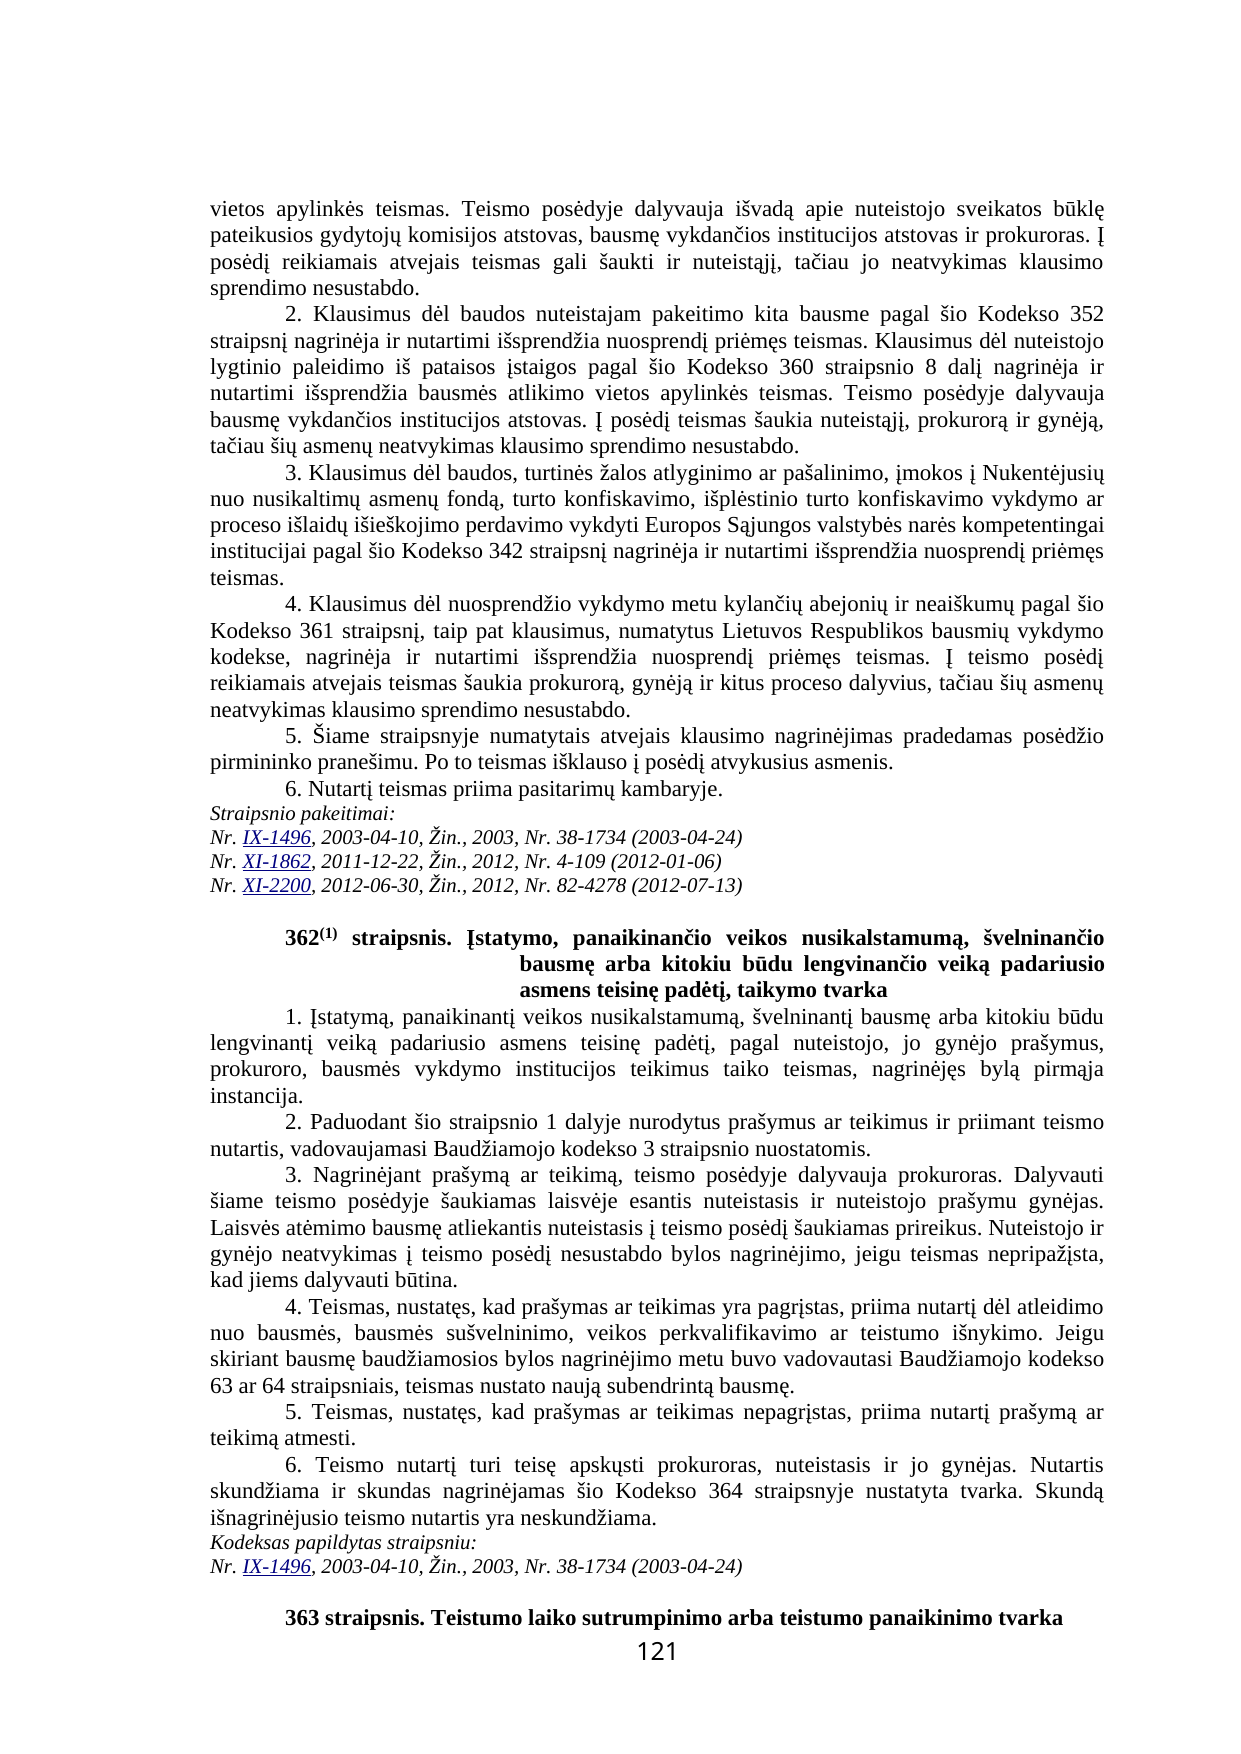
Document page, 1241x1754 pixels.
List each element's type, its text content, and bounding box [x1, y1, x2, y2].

text 4. Teismas, nustatęs, kad prašymas ar teikimas yra pagrįstas, priima nutartį dėl atleidimo nuo bausmės, bausmės sušvelninimo, veikos perkvalifikavimo ar teistumo išnykimo. Jeigu skiriant bausmę baudžiamosios bylos nagrinėjimo metu buvo vadovautasi Baudžiamojo kodekso 63 ar 64 straipsniais, teismas nustato naują subendrintą bausmę. [210, 1293, 1106, 1398]
text 1. Įstatymą, panaikinantį veikos nusikalstamumą, švelninantį bausmę arba kitokiu būdu lengvinantį veiką padariusio asmens teisinę padėtį, pagal nuteistojo, jo gynėjo prašymus, prokuroro, bausmės vykdymo institucijos teikimus taiko teismas, nagrinėjęs bylą pirmąja instancija. [210, 1003, 1106, 1108]
text 5. Teismas, nustatęs, kad prašymas ar teikimas nepagrįstas, priima nutartį prašymą ar teikimą atmesti. [210, 1398, 1106, 1451]
text 2. Klausimus dėl baudos nuteistajam pakeitimo kita bausme pagal šio Kodekso 352 straipsnį nagrinėja ir nutartimi išsprendžia nuosprendį priėmęs teismas. Klausimus dėl nuteistojo lygtinio paleidimo iš pataisos įstaigos pagal šio Kodekso 360 straipsnio 8 dalį nagrinėja ir nutartimi išsprendžia bausmės atlikimo vietos apylinkės teismas. Teismo posėdyje dalyvauja bausmę vykdančios institucijos atstovas. Į posėdį teismas šaukia nuteistąjį, prokurorą ir gynėją, tačiau šių asmenų neatvykimas klausimo sprendimo nesustabdo. [210, 300, 1106, 458]
text 363 straipsnis. Teistumo laiko sutrumpinimo arba teistumo panaikinimo tvarka [285, 1604, 1106, 1631]
text 6. Nutartį teismas priima pasitarimų kambaryje. [210, 775, 1106, 801]
text 3. Klausimus dėl baudos, turtinės žalos atlyginimo ar pašalinimo, įmokos į Nukentėjusių nuo nusikaltimų asmenų fondą, turto konfiskavimo, išplėstinio turto konfiskavimo vykdymo ar proceso išlaidų išieškojimo perdavimo vykdyti Europos Sąjungos valstybės narės kompetentingai institucijai pagal šio Kodekso 342 straipsnį nagrinėja ir nutartimi išsprendžia nuosprendį priėmęs teismas. [210, 458, 1106, 590]
text 5. Šiame straipsnyje numatytais atvejais klausimo nagrinėjimas pradedamas posėdžio pirmininko pranešimu. Po to teismas išklauso į posėdį atvykusius asmenis. [210, 722, 1106, 775]
text Straipsnio pakeitimai: [210, 801, 1106, 825]
text vietos apylinkės teismas. Teismo posėdyje dalyvauja išvadą apie nuteistojo sveikatos būklę pateikusios gydytojų komisijos atstovas, bausmę vykdančios institucijos atstovas ir prokuroras. Į posėdį reikiamais atvejais teismas gali šaukti ir nuteistąjį, tačiau jo neatvykimas klausimo sprendimo nesustabdo. [210, 195, 1106, 300]
text Nr. IX-1496, 2003-04-10, Žin., 2003, Nr. 38-1734 (2003-04-24) [210, 825, 1106, 849]
text 4. Klausimus dėl nuosprendžio vykdymo metu kylančių abejonių ir neaiškumų pagal šio Kodekso 361 straipsnį, taip pat klausimus, numatytus Lietuvos Respublikos bausmių vykdymo kodekse, nagrinėja ir nutartimi išsprendžia nuosprendį priėmęs teismas. Į teismo posėdį reikiamais atvejais teismas šaukia prokurorą, gynėją ir kitus proceso dalyvius, tačiau šių asmenų neatvykimas klausimo sprendimo nesustabdo. [210, 590, 1106, 722]
text 3. Nagrinėjant prašymą ar teikimą, teismo posėdyje dalyvauja prokuroras. Dalyvauti šiame teismo posėdyje šaukiamas laisvėje esantis nuteistasis ir nuteistojo prašymu gynėjas. Laisvės atėmimo bausmę atliekantis nuteistasis į teismo posėdį šaukiamas prireikus. Nuteistojo ir gynėjo neatvykimas į teismo posėdį nesustabdo bylos nagrinėjimo, jeigu teismas nepripažįsta, kad jiems dalyvauti būtina. [210, 1161, 1106, 1293]
text 6. Teismo nutartį turi teisę apskųsti prokuroras, nuteistasis ir jo gynėjas. Nutartis skundžiama ir skundas nagrinėjamas šio Kodekso 364 straipsnyje nustatyta tvarka. Skundą išnagrinėjusio teismo nutartis yra neskundžiama. [210, 1451, 1106, 1530]
text Nr. XI-2200, 2012-06-30, Žin., 2012, Nr. 82-4278 (2012-07-13) [210, 873, 1106, 897]
text Nr. XI-1862, 2011-12-22, Žin., 2012, Nr. 4-109 (2012-01-06) [210, 849, 1106, 873]
text Kodeksas papildytas straipsniu: [210, 1530, 1106, 1554]
text 362(1) straipsnis. Įstatymo, panaikinančio veikos nusikalstamumą, švelninančio bausmę arba kitokiu būdu lengvinančio veiką padariusio asmens teisinę padėtį, taikymo tvarka [285, 924, 1106, 1003]
text 2. Paduodant šio straipsnio 1 dalyje nurodytus prašymus ar teikimus ir priimant teismo nutartis, vadovaujamasi Baudžiamojo kodekso 3 straipsnio nuostatomis. [210, 1108, 1106, 1161]
text Nr. IX-1496, 2003-04-10, Žin., 2003, Nr. 38-1734 (2003-04-24) [210, 1554, 1106, 1578]
